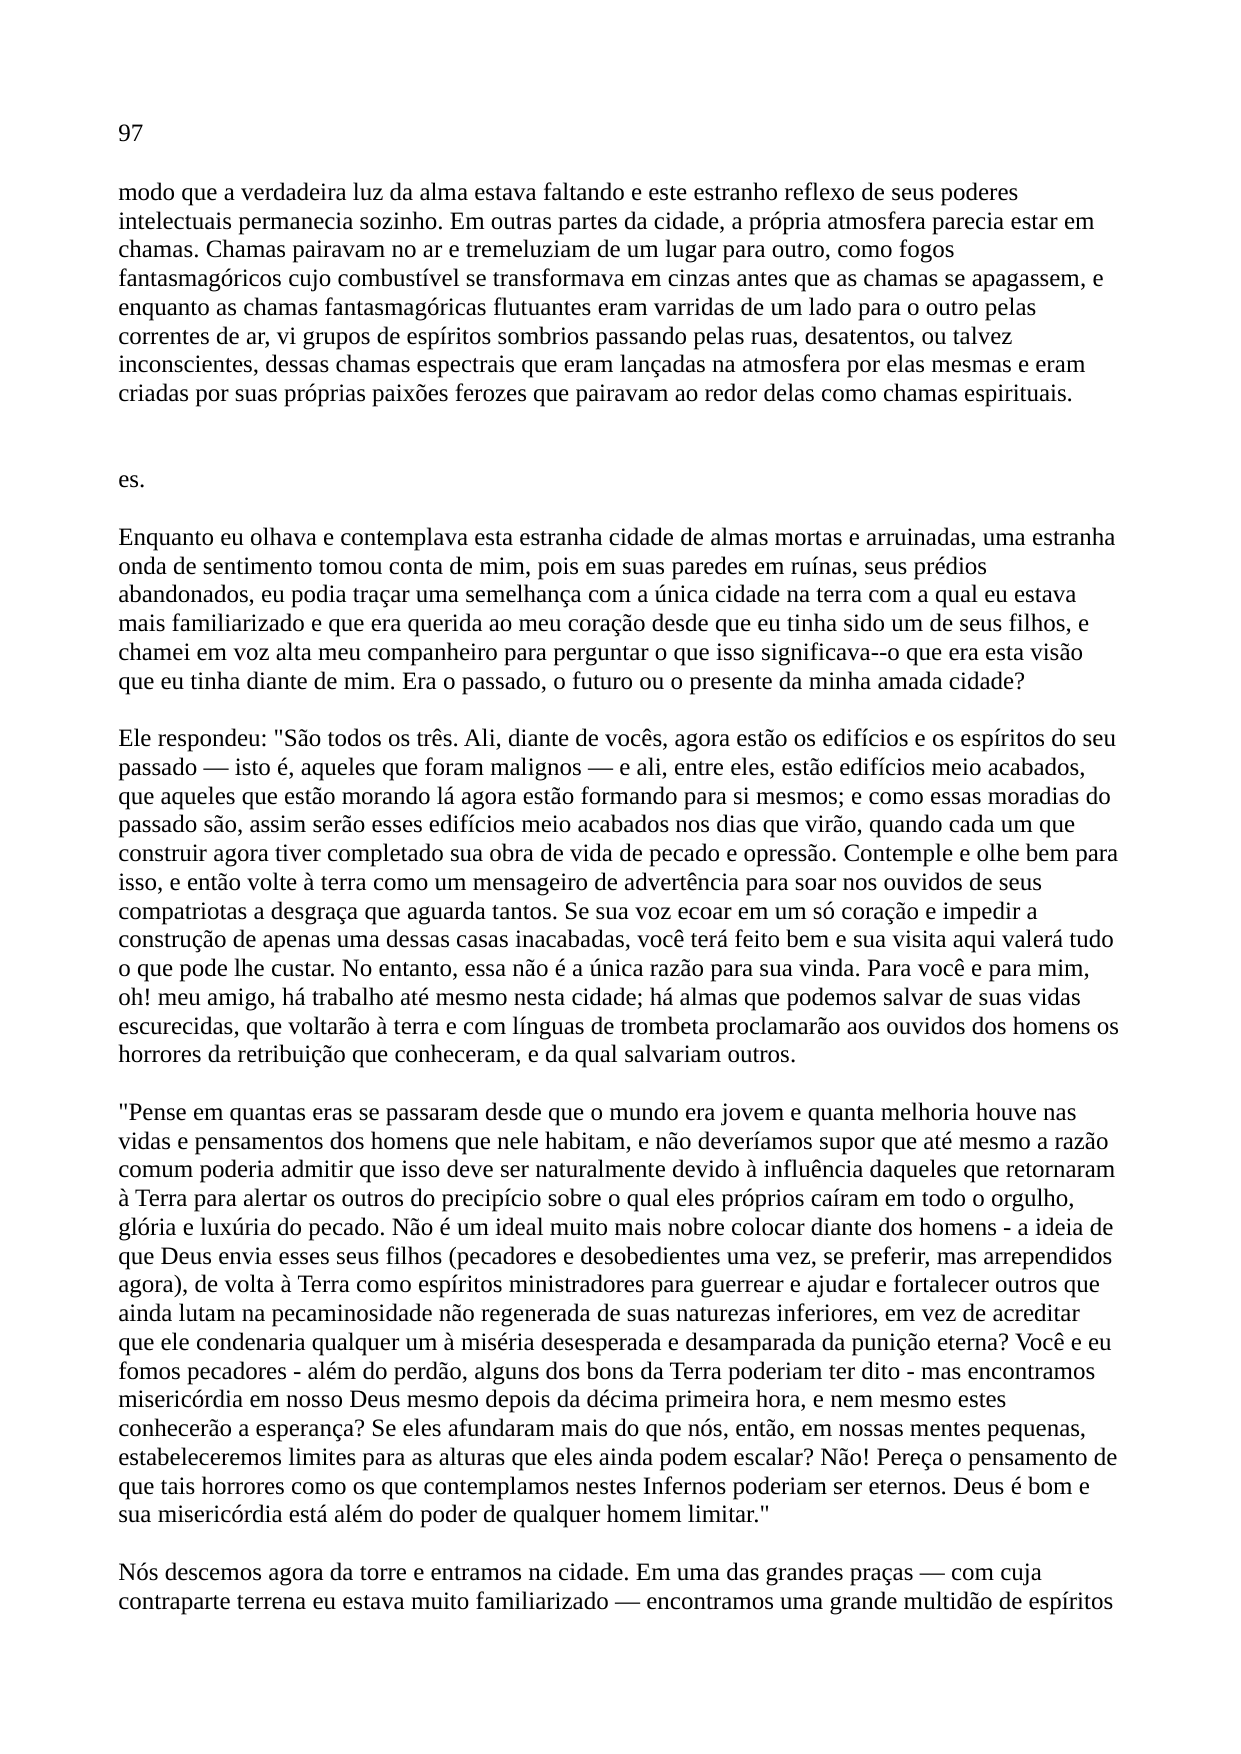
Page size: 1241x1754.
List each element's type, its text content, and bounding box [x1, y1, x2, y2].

text Ele respondeu: "São todos os três. Ali, diante de vocês, agora estão os edifícios e os espíritos do seu passado — isto é, aqueles que foram malignos — e ali, entre eles, estão edifícios meio acabados, que aqueles que estão morando lá agora estão formando para si mesmos; e como essas moradias do passado são, assim serão esses edifícios meio acabados nos dias que virão, quando cada um que construir agora tiver completado sua obra de vida de pecado e opressão. Contemple e olhe bem para isso, e então volte à terra como um mensageiro de advertência para soar nos ouvidos de seus compatriotas a desgraça que aguarda tantos. Se sua voz ecoar em um só coração e impedir a construção de apenas uma dessas casas inacabadas, você terá feito bem e sua visita aqui valerá tudo o que pode lhe custar. No entanto, essa não é a única razão para sua vinda. Para você e para mim, oh! meu amigo, há trabalho até mesmo nesta cidade; há almas que podemos salvar de suas vidas escurecidas, que voltarão à terra e com línguas de trombeta proclamarão aos ouvidos dos homens os horrores da retribuição que conheceram, e da qual salvariam outros. [118, 723, 1122, 1068]
text modo que a verdadeira luz da alma estava faltando e este estranho reflexo de seus poderes intelectuais permanecia sozinho. Em outras partes da cidade, a própria atmosfera parecia estar em chamas. Chamas pairavam no ar e tremeluziam de um lugar para outro, como fogos fantasmagóricos cujo combustível se transformava em cinzas antes que as chamas se apagassem, e enquanto as chamas fantasmagóricas flutuantes eram varridas de um lado para o outro pelas correntes de ar, vi grupos de espíritos sombrios passando pelas ruas, desatentos, ou talvez inconscientes, dessas chamas espectrais que eram lançadas na atmosfera por elas mesmas e eram criadas por suas próprias paixões ferozes que pairavam ao redor delas como chamas espirituais. [118, 177, 1122, 407]
text es. [118, 464, 1122, 493]
text Enquanto eu olhava e contemplava esta estranha cidade de almas mortas e arruinadas, uma estranha onda de sentimento tomou conta de mim, pois em suas paredes em ruínas, seus prédios abandonados, eu podia traçar uma semelhança com a única cidade na terra com a qual eu estava mais familiarizado e que era querida ao meu coração desde que eu tinha sido um de seus filhos, e chamei em voz alta meu companheiro para perguntar o que isso significava--o que era esta visão que eu tinha diante de mim. Era o passado, o futuro ou o presente da minha amada cidade? [118, 522, 1122, 694]
text Nós descemos agora da torre e entramos na cidade. Em uma das grandes praças — com cuja contraparte terrena eu estava muito familiarizado — encontramos uma grande multidão de espíritos [118, 1557, 1122, 1614]
text "Pense em quantas eras se passaram desde que o mundo era jovem e quanta melhoria houve nas vidas e pensamentos dos homens que nele habitam, e não deveríamos supor que até mesmo a razão comum poderia admitir que isso deve ser naturalmente devido à influência daqueles que retornaram à Terra para alertar os outros do precipício sobre o qual eles próprios caíram em todo o orgulho, glória e luxúria do pecado. Não é um ideal muito mais nobre colocar diante dos homens - a ideia de que Deus envia esses seus filhos (pecadores e desobedientes uma vez, se preferir, mas arrependidos agora), de volta à Terra como espíritos ministradores para guerrear e ajudar e fortalecer outros que ainda lutam na pecaminosidade não regenerada de suas naturezas inferiores, em vez de acreditar que ele condenaria qualquer um à miséria desesperada e desamparada da punição eterna? Você e eu fomos pecadores - além do perdão, alguns dos bons da Terra poderiam ter dito - mas encontramos misericórdia em nosso Deus mesmo depois da décima primeira hora, e nem mesmo estes conhecerão a esperança? Se eles afundaram mais do que nós, então, em nossas mentes pequenas, estabeleceremos limites para as alturas que eles ainda podem escalar? Não! Pereça o pensamento de que tais horrores como os que contemplamos nestes Infernos poderiam ser eternos. Deus é bom e sua misericórdia está além do poder de qualquer homem limitar." [118, 1097, 1122, 1528]
